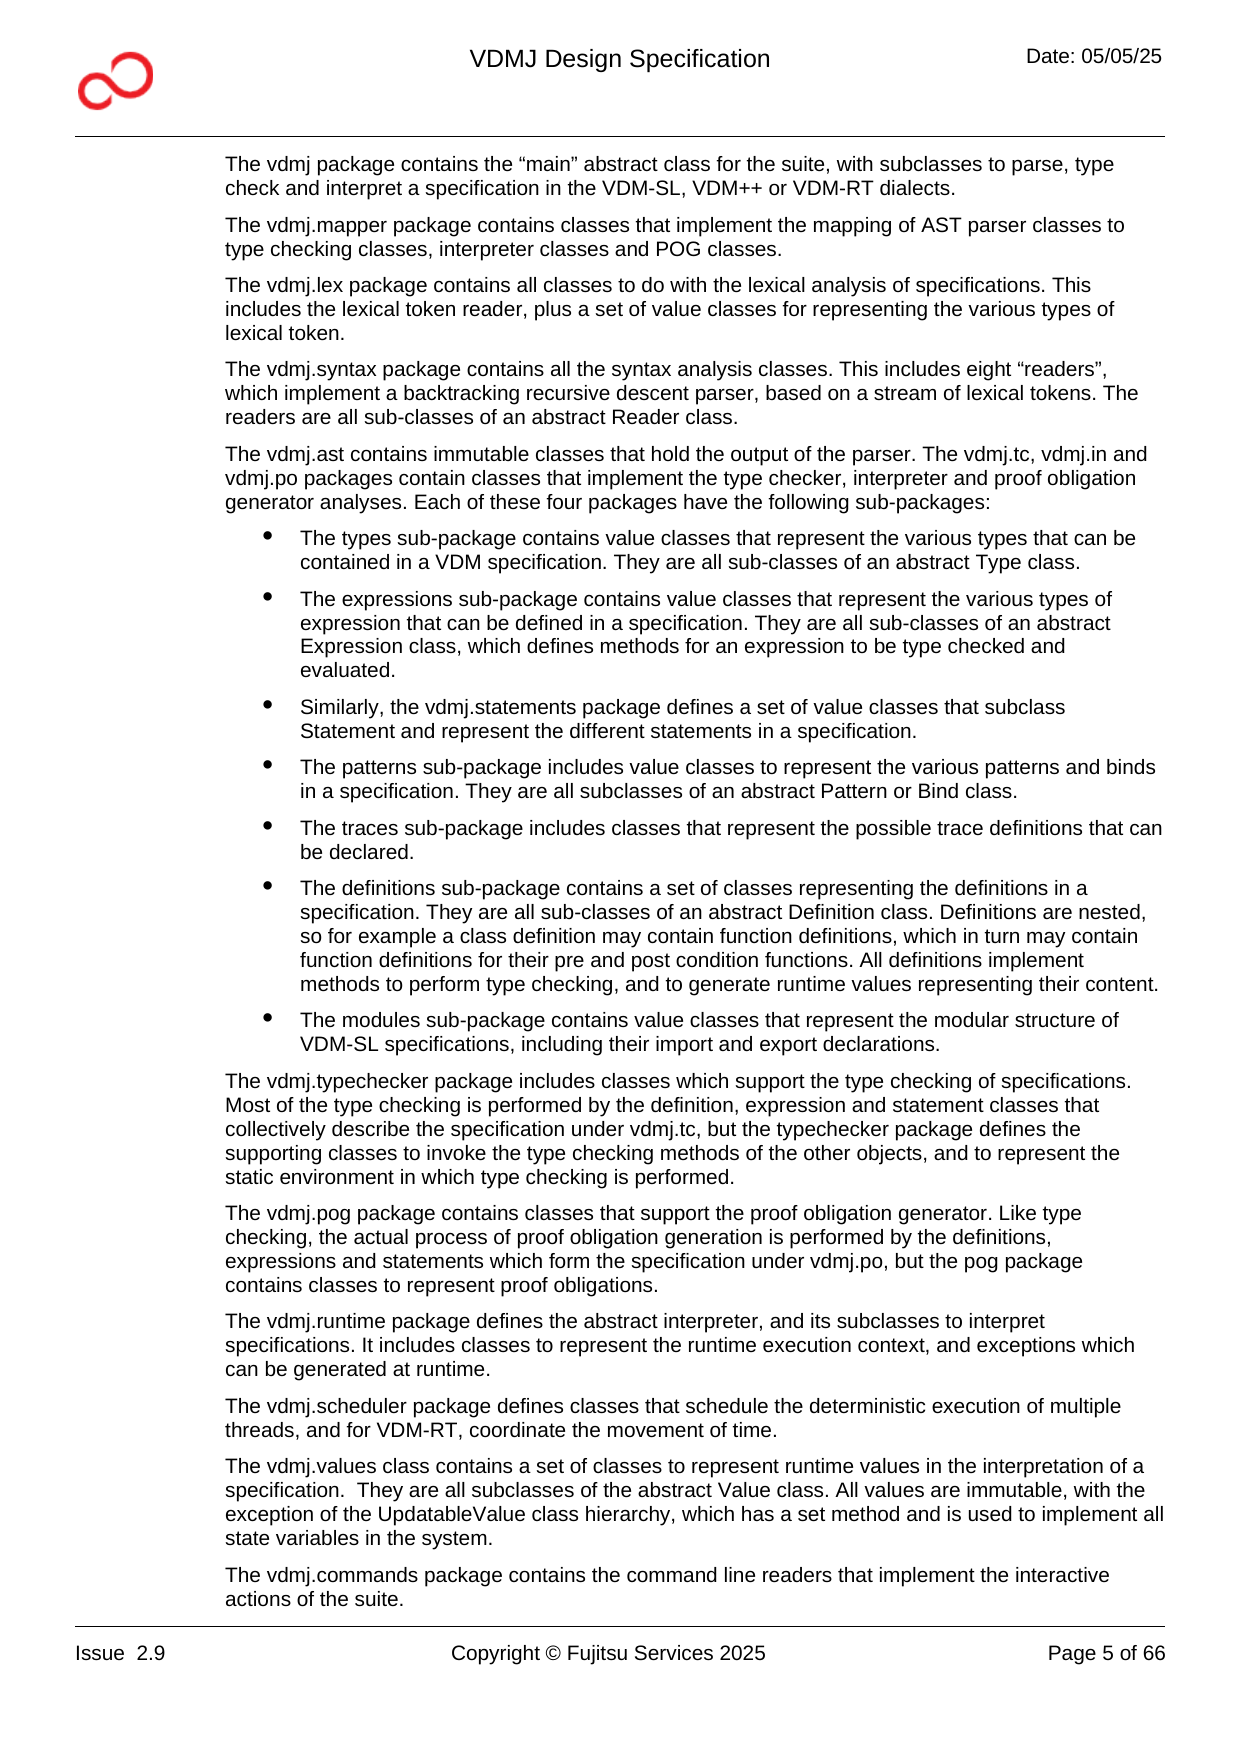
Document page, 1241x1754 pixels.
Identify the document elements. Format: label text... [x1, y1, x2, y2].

text The vdmj.ast contains immutable classes that hold the output of the parser. The vdmj.tc, vdmj.in and vdmj.po packages contain classes that implement the type checker, interpreter and proof obligation generator analyses. Each of these four packages have the following sub-packages: [225, 442, 1165, 514]
list The traces sub-package includes classes that represent the possible trace definitions that can be declared. [262, 816, 1165, 864]
picture [78, 44, 153, 120]
text The vdmj.commands package contains the command line readers that implement the interactive actions of the suite. [225, 1563, 1165, 1611]
list The patterns sub-package includes value classes to represent the various patterns and binds in a specification. They are all subclasses of an abstract Pattern or Bind class. [262, 756, 1165, 803]
text The vdmj package contains the “main” abstract class for the suite, with subclasses to parse, type check and interpret a specification in the VDM-SL, VDM++ or VDM-RT dialects. [225, 152, 1165, 200]
text The vdmj.typechecker package includes classes which support the type checking of specifications. Most of the type checking is performed by the definition, expression and statement classes that collectively describe the specification under vdmj.tc, but the typechecker package defines the supporting classes to invoke the type checking methods of the other objects, and to represent the static environment in which type checking is performed. [225, 1069, 1165, 1189]
list The definitions sub-package contains a set of classes representing the definitions in a specification. They are all sub-classes of an abstract Definition class. Definitions are nested, so for example a class definition may contain function definitions, which in turn may contain function definitions for their pre and post condition functions. All definitions implement methods to perform type checking, and to generate runtime values representing their content. [262, 876, 1165, 996]
list The modules sub-package contains value classes that represent the modular structure of VDM-SL specifications, including their import and export declarations. [262, 1009, 1165, 1057]
text The vdmj.syntax package contains all the syntax analysis classes. This includes eight “readers”, which implement a backtracking recursive descent parser, based on a stream of lexical tokens. The readers are all sub-classes of an abstract Reader class. [225, 358, 1165, 429]
text The vdmj.lex package contains all classes to do with the lexical analysis of specifications. This includes the lexical token reader, plus a set of value classes for representing the various types of lexical token. [225, 273, 1165, 345]
text The vdmj.runtime package defines the abstract interpreter, and its subclasses to interpret specifications. It includes classes to represent the runtime execution context, and exceptions which can be generated at runtime. [225, 1310, 1165, 1382]
text The vdmj.pog package contains classes that support the proof obligation generator. Like type checking, the actual process of proof obligation generation is performed by the definitions, expressions and statements which form the specification under vdmj.po, but the pog package contains classes to represent proof obligations. [225, 1201, 1165, 1297]
text The vdmj.values class contains a set of classes to represent runtime values in the interpretation of a specification. They are all subclasses of the abstract Value class. All values are immutable, with the exception of the UpdatableValue class hierarchy, which has a set method and is used to implement all state variables in the system. [225, 1454, 1165, 1550]
text The vdmj.mapper package contains classes that implement the mapping of AST parser classes to type checking classes, interpreter classes and POG classes. [225, 213, 1165, 261]
text The vdmj.scheduler package defines classes that schedule the deterministic execution of multiple threads, and for VDM-RT, coordinate the movement of time. [225, 1394, 1165, 1442]
list Similarly, the vdmj.statements package defines a set of value classes that subclass Statement and represent the different statements in a specification. [262, 695, 1165, 743]
list The expressions sub-package contains value classes that represent the various types of expression that can be defined in a specification. They are all sub-classes of an abstract Expression class, which defines methods for an expression to be type checked and evaluated. [262, 587, 1165, 683]
list The types sub-package contains value classes that represent the various types that can be contained in a VDM specification. They are all sub-classes of an abstract Type class. [262, 526, 1165, 574]
